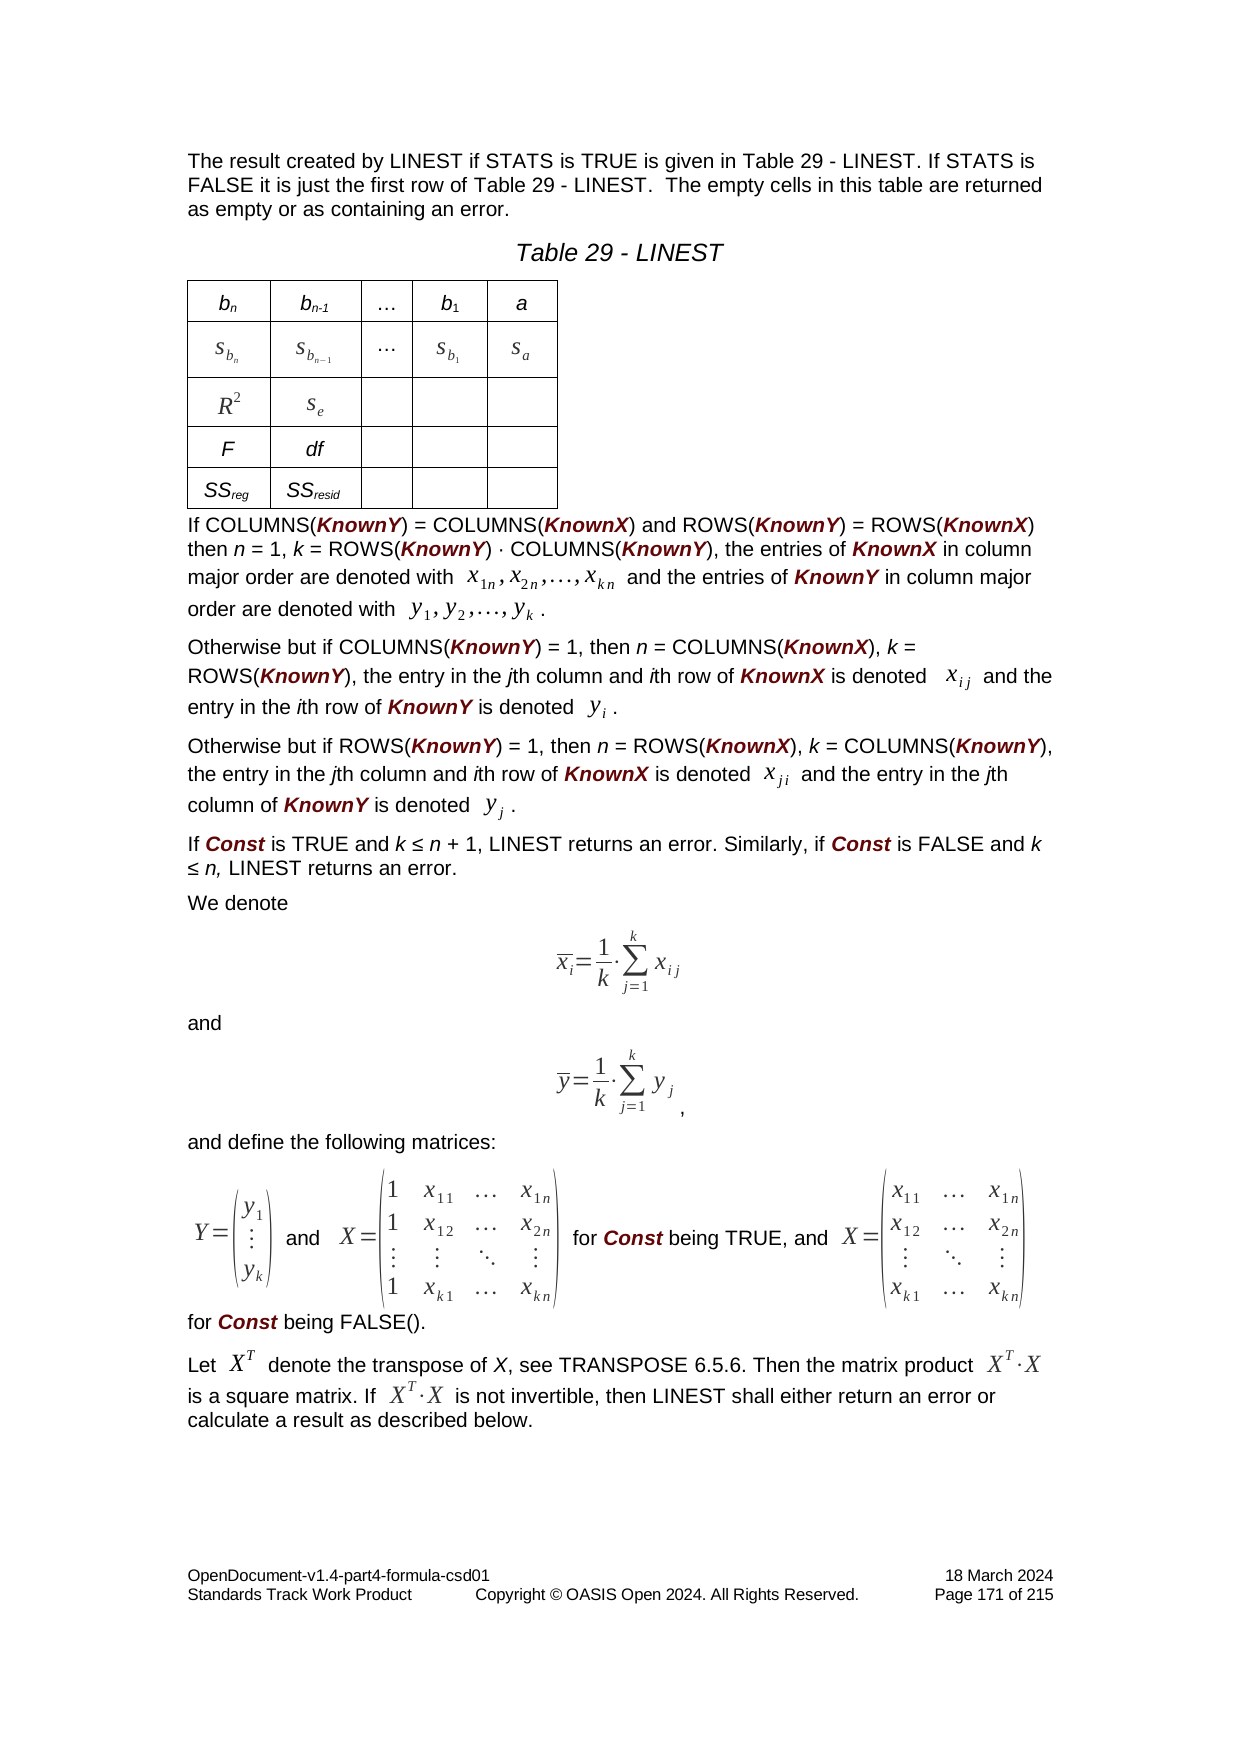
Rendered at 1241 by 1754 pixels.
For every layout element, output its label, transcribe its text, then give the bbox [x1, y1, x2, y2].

table_cell [271, 378, 361, 426]
table_cell … [362, 322, 412, 377]
table_cell [271, 322, 361, 377]
table_cell [413, 427, 487, 467]
text , [187, 1047, 1053, 1119]
table_cell [188, 378, 270, 426]
table_header bn [188, 281, 270, 321]
table_cell SSreg [188, 468, 270, 508]
text and for Const being TRUE, and for Const being FALSE(). [187, 1166, 1053, 1334]
table_cell [488, 427, 557, 467]
table_cell [362, 468, 412, 508]
table_cell [362, 378, 412, 426]
table_cell SSresid [271, 468, 361, 508]
table_cell [488, 468, 557, 508]
table_cell [413, 468, 487, 508]
table_cell [362, 427, 412, 467]
table_cell [413, 378, 487, 426]
text Table 29 - LINEST [187, 239, 1053, 267]
text If COLUMNS(KnownY) = COLUMNS(KnownX) and ROWS(KnownY) = ROWS(KnownX) then n = 1, k = ROWS(KnownY) ∙ COLUMNS(KnownY), the entries of KnownX in column major order are denoted with and the entries of KnownY in column major order are denoted with . [187, 514, 1053, 624]
text If Const is TRUE and k ≤ n + 1, LINEST returns an error. Similarly, if Const is FALSE and k ≤ n, LINEST returns an error. [187, 832, 1053, 879]
table_cell [413, 322, 487, 377]
text The result created by LINEST if STATS is TRUE is given in Table 29 - LINEST. If STATS is FALSE it is just the first row of Table 29 - LINEST. The empty cells in this table are returned as empty or as containing an error. [187, 150, 1053, 221]
table_cell [488, 322, 557, 377]
text Otherwise but if ROWS(KnownY) = 1, then n = ROWS(KnownX), k = COLUMNS(KnownY), the entry in the jth column and ith row of KnownX is denoted and the entry in the jth column of KnownY is denoted . [187, 734, 1053, 820]
text Let denote the transpose of X, see TRANSPOSE 6.5.6. Then the matrix product is a square matrix. If is not invertible, then LINEST shall either return an error or calculate a result as described below. [187, 1346, 1053, 1432]
text Otherwise but if COLUMNS(KnownY) = 1, then n = COLUMNS(KnownX), k = ROWS(KnownY), the entry in the jth column and ith row of KnownX is denoted and the entry in the ith row of KnownY is denoted . [187, 636, 1053, 722]
table_cell [188, 322, 270, 377]
text and define the following matrices: [187, 1131, 1053, 1154]
text and [187, 1011, 1053, 1035]
table_header bn-1 [271, 281, 361, 321]
text We denote [187, 892, 1053, 915]
table_cell F [188, 427, 270, 467]
table_header b1 [413, 281, 487, 321]
table_cell df [271, 427, 361, 467]
table_header a [488, 281, 557, 321]
table_header … [362, 281, 412, 321]
table_cell [488, 378, 557, 426]
